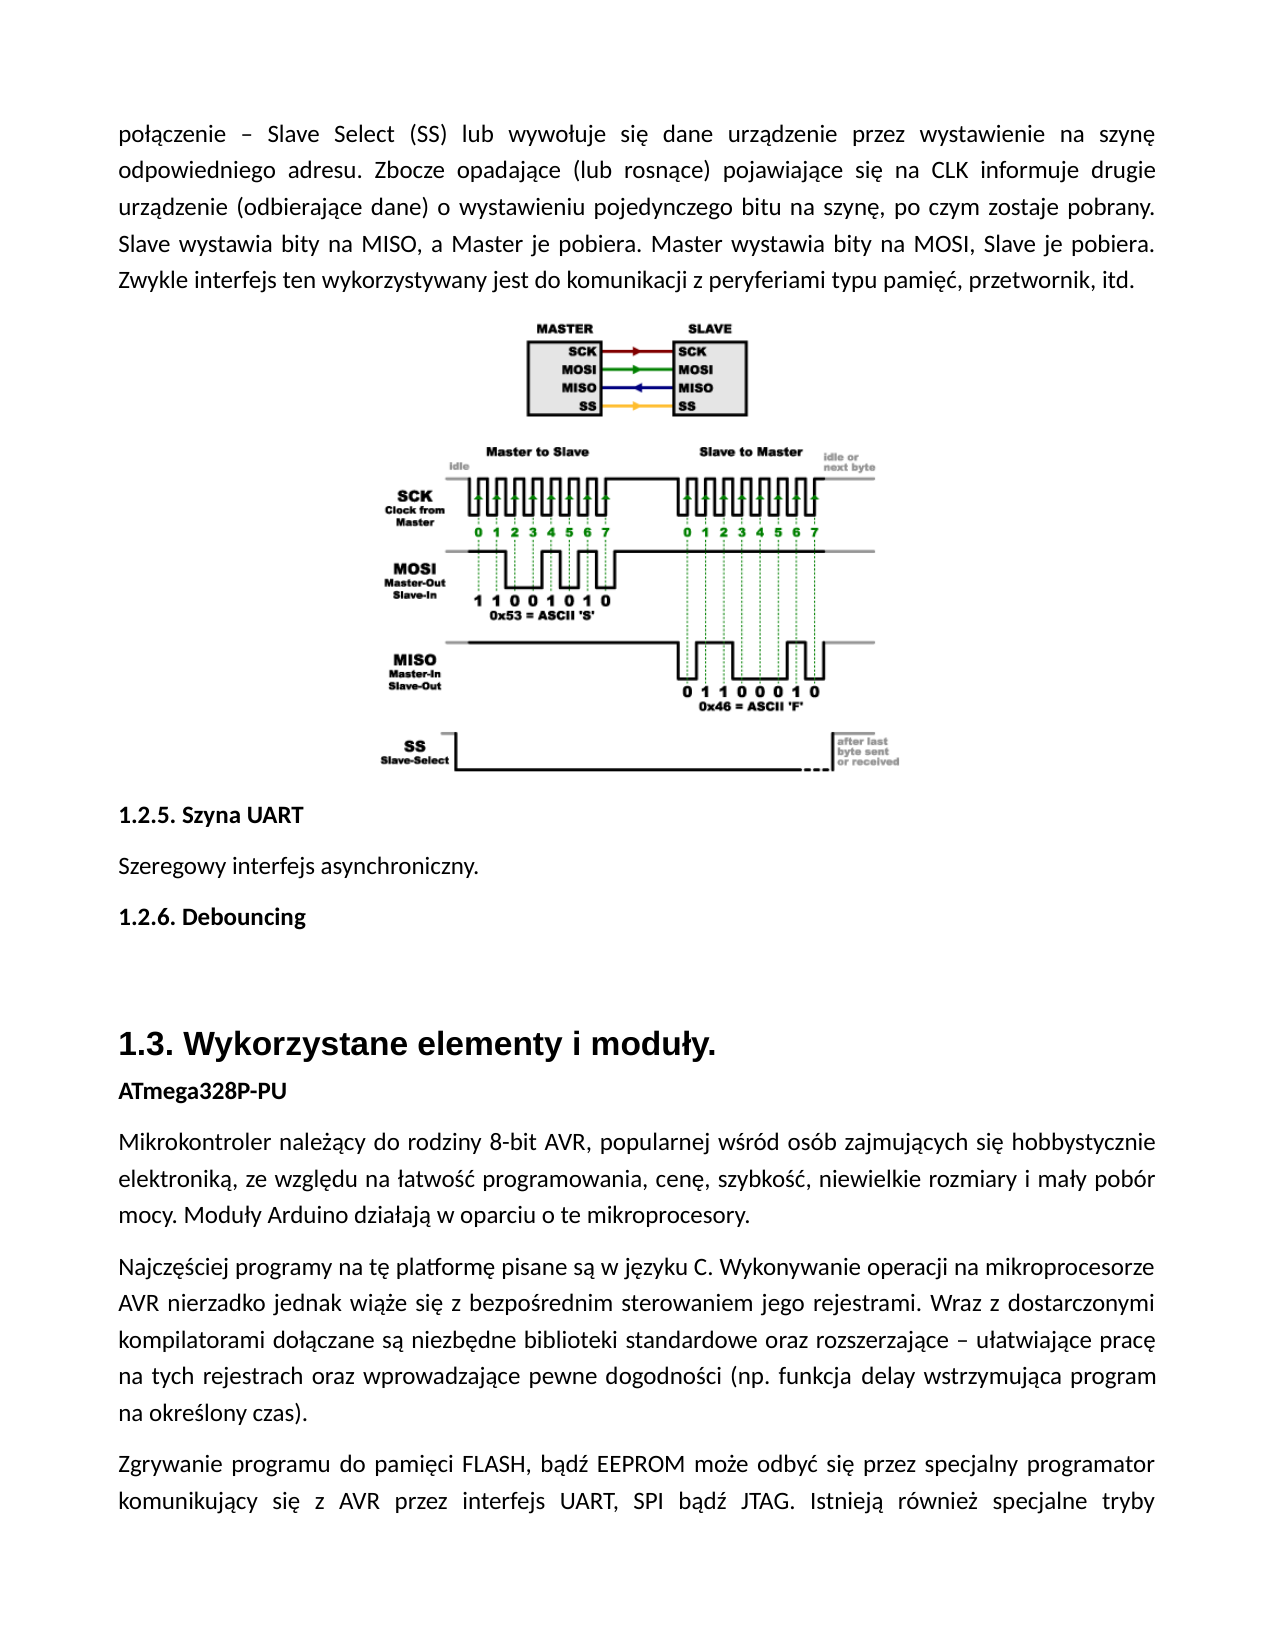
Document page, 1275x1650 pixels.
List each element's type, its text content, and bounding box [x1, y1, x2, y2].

subtitle 1.3. Wykorzystane elementy i moduły. [118, 1024, 1157, 1063]
text ATmega328P-PU [118, 1075, 1157, 1106]
text 1.2.6. Debouncing [118, 901, 1157, 932]
text Zgrywanie programu do pamięci FLASH, bądź EEPROM może odbyć się przez specjalny programator komunikujący się z AVR przez interfejs UART, SPI bądź JTAG. Istnieją również specjalne tryby [118, 1448, 1157, 1515]
text połączenie – Slave Select (SS) lub wywołuje się dane urządzenie przez wystawienie na szynę odpowiedniego adresu. Zbocze opadające (lub rosnące) pojawiające się na CLK informuje drugie urządzenie (odbierające dane) o wystawieniu pojedynczego bitu na szynę, po czym zostaje pobrany. Slave wystawia bity na MISO, a Master je pobiera. Master wystawia bity na MOSI, Slave je pobiera. Zwykle interfejs ten wykorzystywany jest do komunikacji z peryferiami typu pamięć, przetwornik, itd. [118, 118, 1157, 295]
text Najczęściej programy na tę platformę pisane są w języku C. Wykonywanie operacji na mikroprocesorze AVR nierzadko jednak wiąże się z bezpośrednim sterowaniem jego rejestrami. Wraz z dostarczonymi kompilatorami dołączane są niezbędne biblioteki standardowe oraz rozszerzające – ułatwiające pracę na tych rejestrach oraz wprowadzające pewne dogodności (np. funkcja delay wstrzymująca program na określony czas). [118, 1251, 1157, 1428]
text Szeregowy interfejs asynchroniczny. [118, 850, 1157, 881]
text Mikrokontroler należący do rodziny 8-bit AVR, popularnej wśród osób zajmujących się hobbystycznie elektroniką, ze względu na łatwość programowania, cenę, szybkość, niewielkie rozmiary i mały pobór mocy. Moduły Arduino działają w oparciu o te mikroprocesory. [118, 1127, 1157, 1230]
picture [365, 315, 910, 779]
text 1.2.5. Szyna UART [118, 799, 1157, 829]
